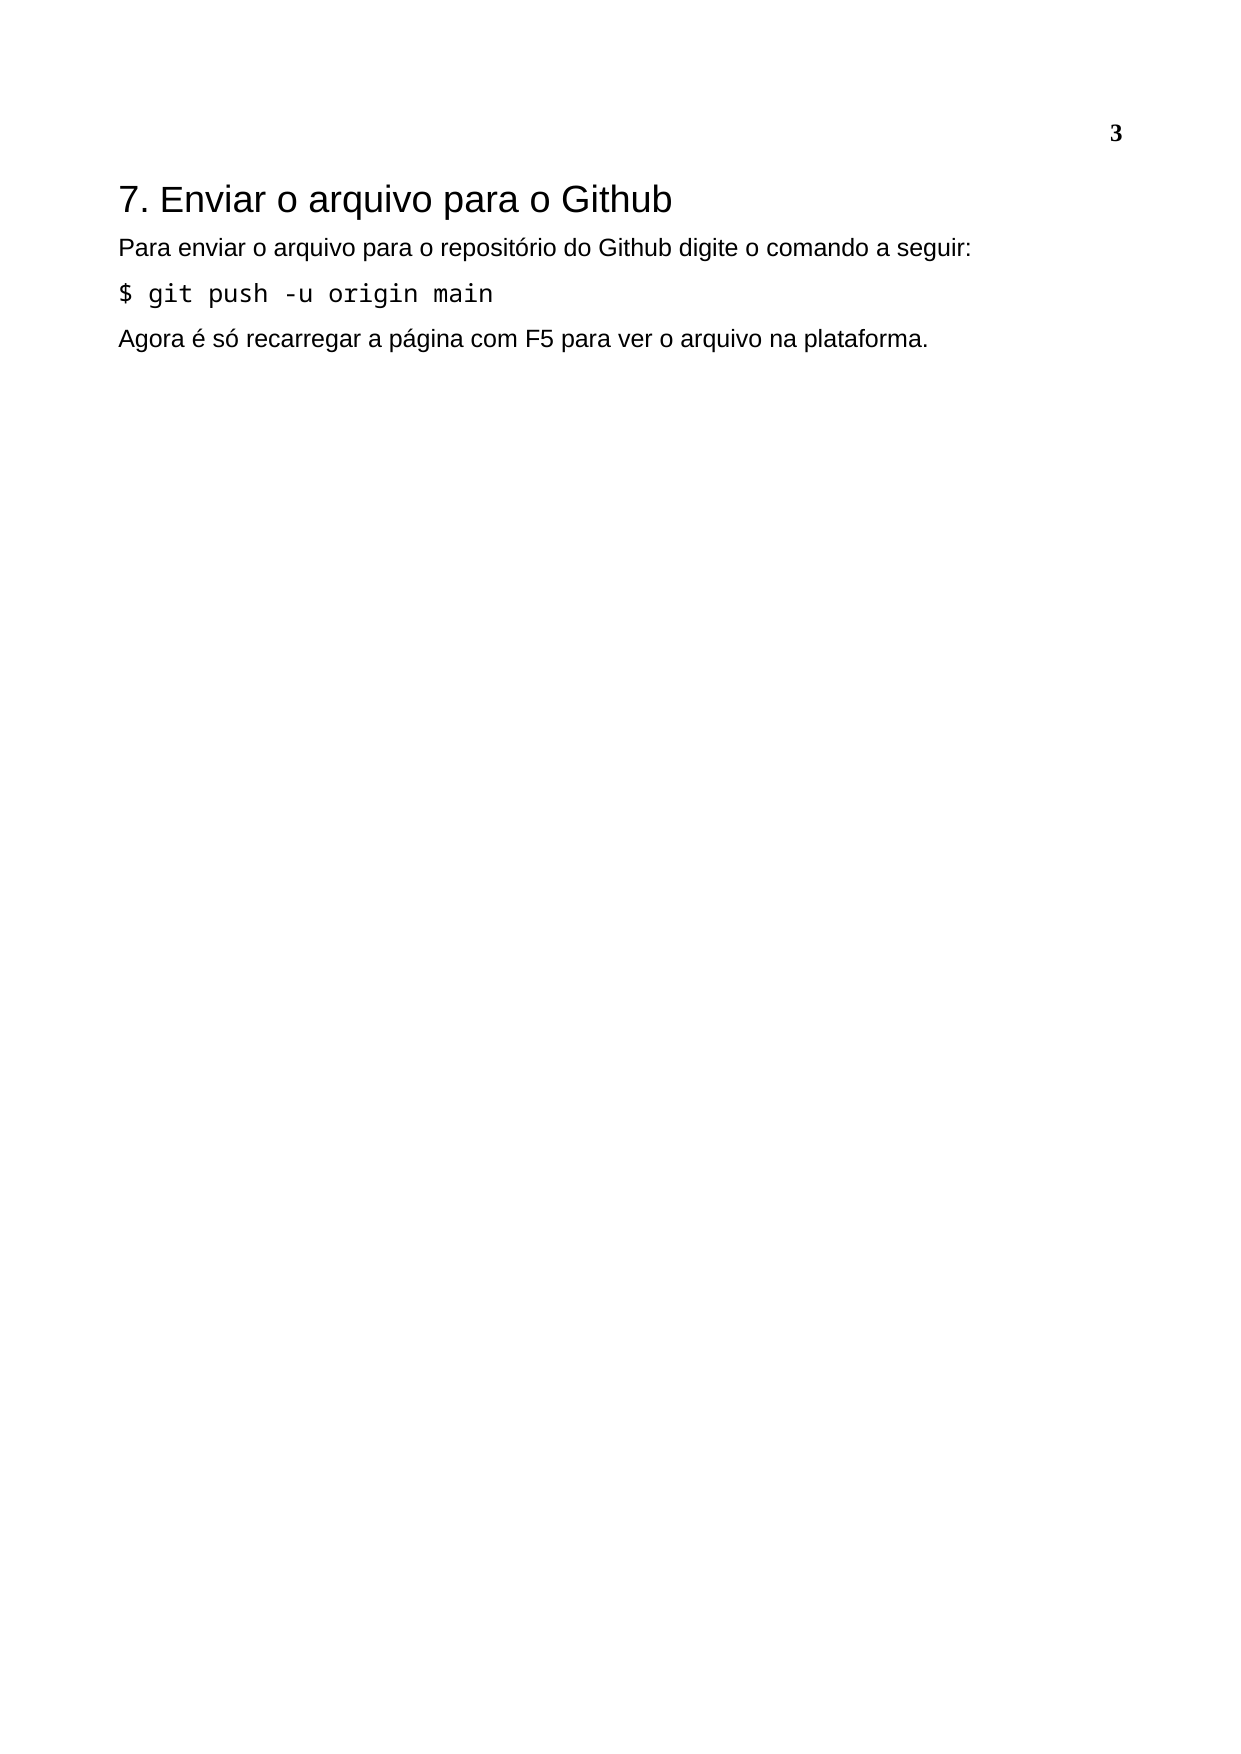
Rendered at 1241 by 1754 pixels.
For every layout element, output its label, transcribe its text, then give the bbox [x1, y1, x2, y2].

list Para enviar o arquivo para o repositório do Github digite o comando a seguir: [118, 232, 1122, 261]
subtitle Enviar o arquivo para o Github [117, 176, 1122, 220]
text Agora é só recarregar a página com F5 para ver o arquivo na plataforma. [118, 324, 1122, 353]
list $ git push -u origin main [118, 276, 1122, 310]
